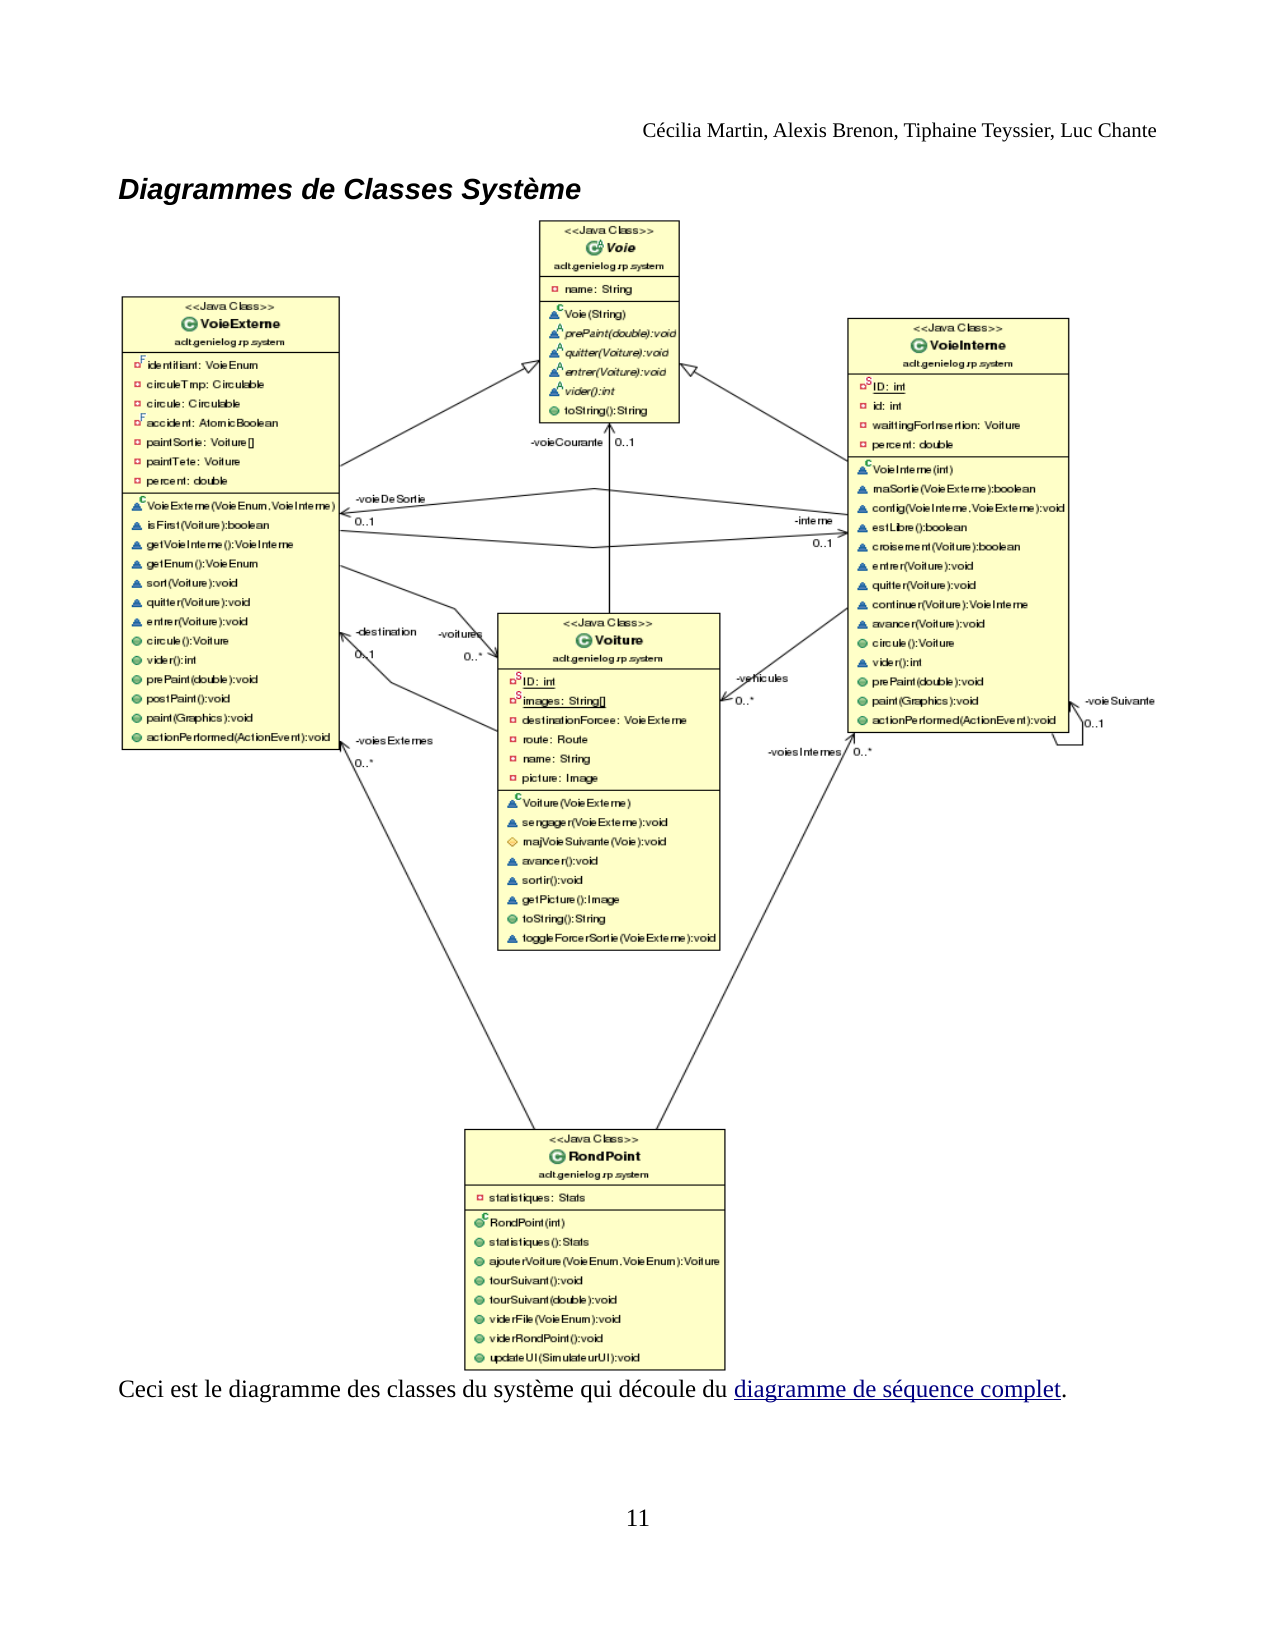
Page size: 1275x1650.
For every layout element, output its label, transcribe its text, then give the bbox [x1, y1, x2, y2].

picture [118, 217, 1157, 1374]
text Ceci est le diagramme des classes du système qui découle du diagramme de séquence complet. [118, 1374, 1157, 1403]
subtitle Diagrammes de Classes Système [118, 172, 1157, 205]
